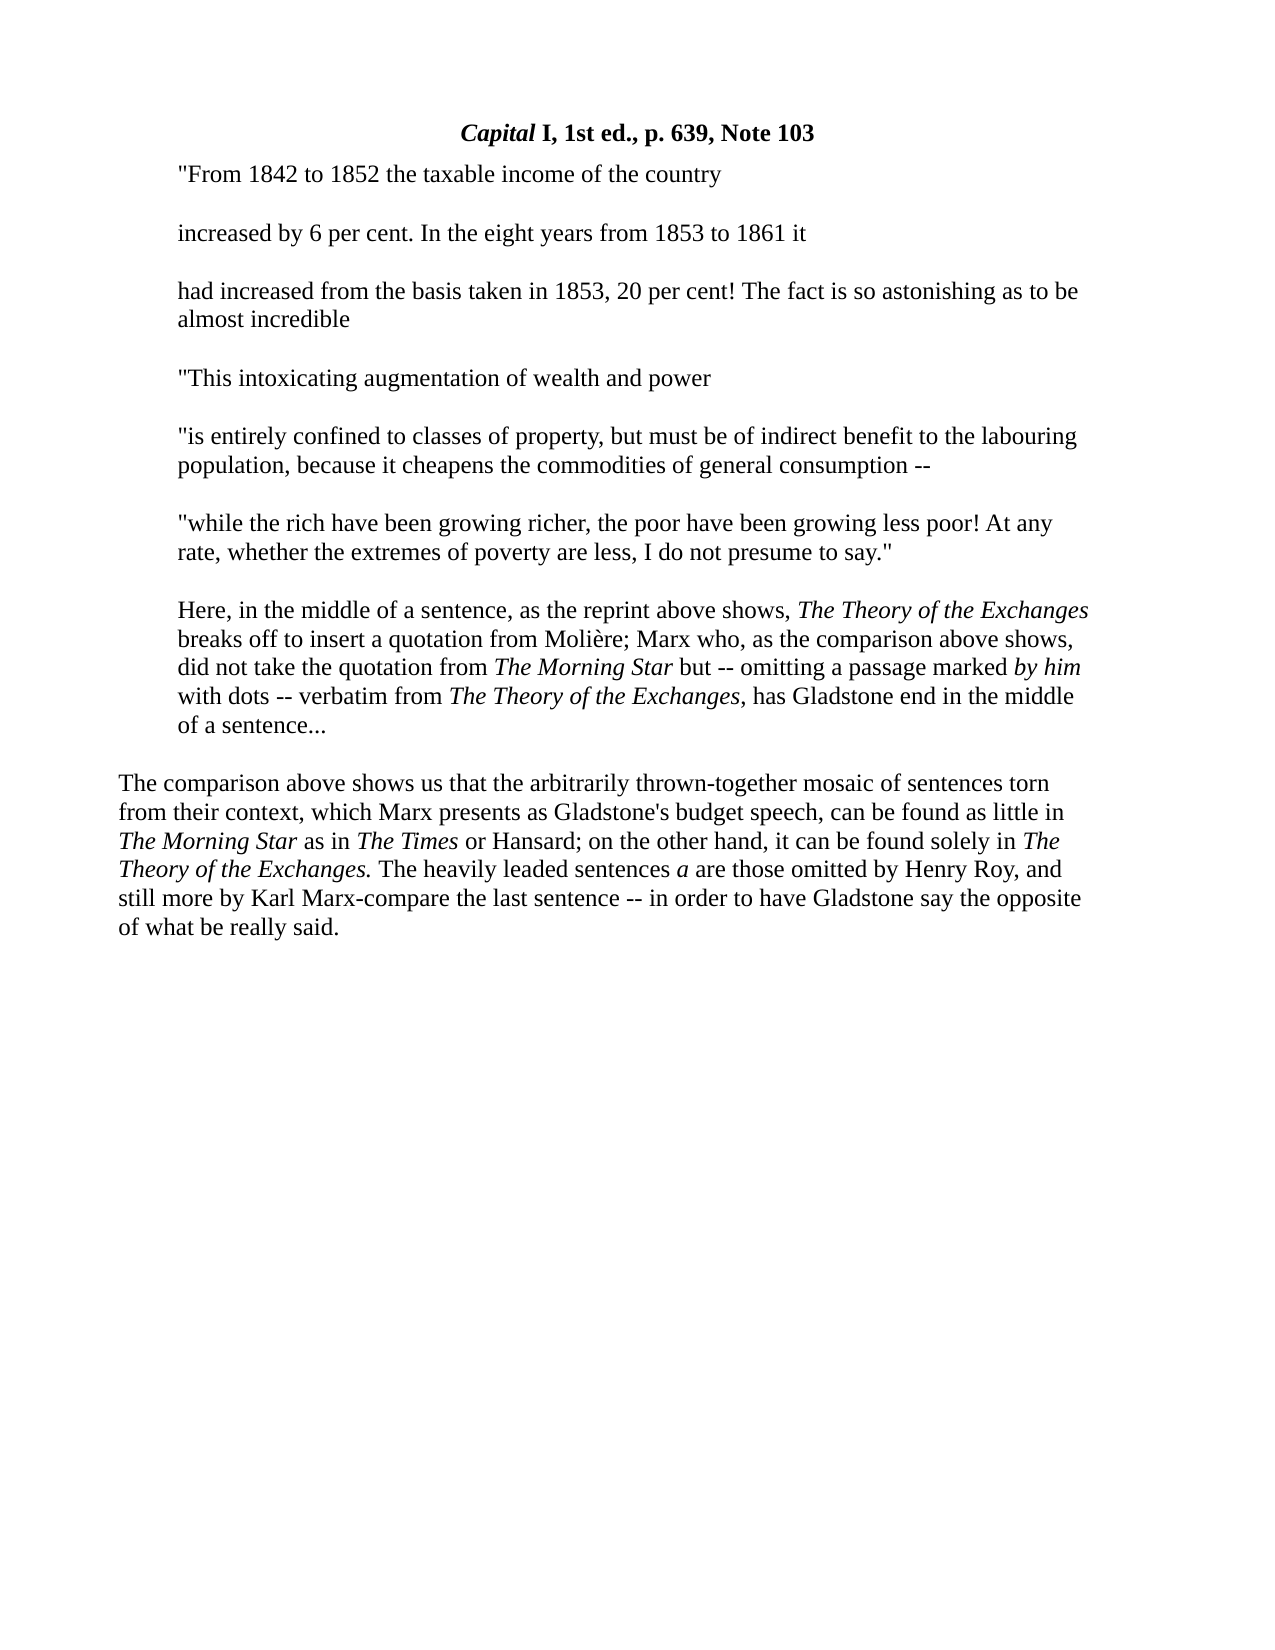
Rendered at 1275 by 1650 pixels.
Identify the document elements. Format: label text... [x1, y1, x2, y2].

text Here, in the middle of a sentence, as the reprint above shows, The Theory of the Exchanges breaks off to insert a quotation from Molière; Marx who, as the comparison above shows, did not take the quotation from The Morning Star but -- omitting a passage marked by him with dots -- verbatim from The Theory of the Exchanges, has Gladstone end in the middle of a sentence... [177, 595, 1098, 739]
text "is entirely confined to classes of property, but must be of indirect benefit to the labouring population, because it cheapens the commodities of general consumption -- [177, 421, 1098, 478]
text had increased from the basis taken in 1853, 20 per cent! The fact is so astonishing as to be almost incredible [177, 276, 1098, 333]
text "From 1842 to 1852 the taxable income of the country [177, 159, 1098, 188]
text The comparison above shows us that the arbitrarily thrown-together mosaic of sentences torn from their context, which Marx presents as Gladstone's budget speech, can be found as little in The Morning Star as in The Times or Hansard; on the other hand, it can be found solely in The Theory of the Exchanges. The heavily leaded sentences a are those omitted by Henry Roy, and still more by Karl Marx-compare the last sentence -- in order to have Gladstone say the opposite of what be really said. [118, 768, 1098, 941]
text increased by 6 per cent. In the eight years from 1853 to 1861 it [177, 218, 1098, 246]
subtitle Capital I, 1st ed., p. 639, Note 103 [118, 118, 1157, 147]
text "while the rich have been growing richer, the poor have been growing less poor! At any rate, whether the extremes of poverty are less, I do not presume to say." [177, 508, 1098, 566]
text "This intoxicating augmentation of wealth and power [177, 363, 1098, 392]
